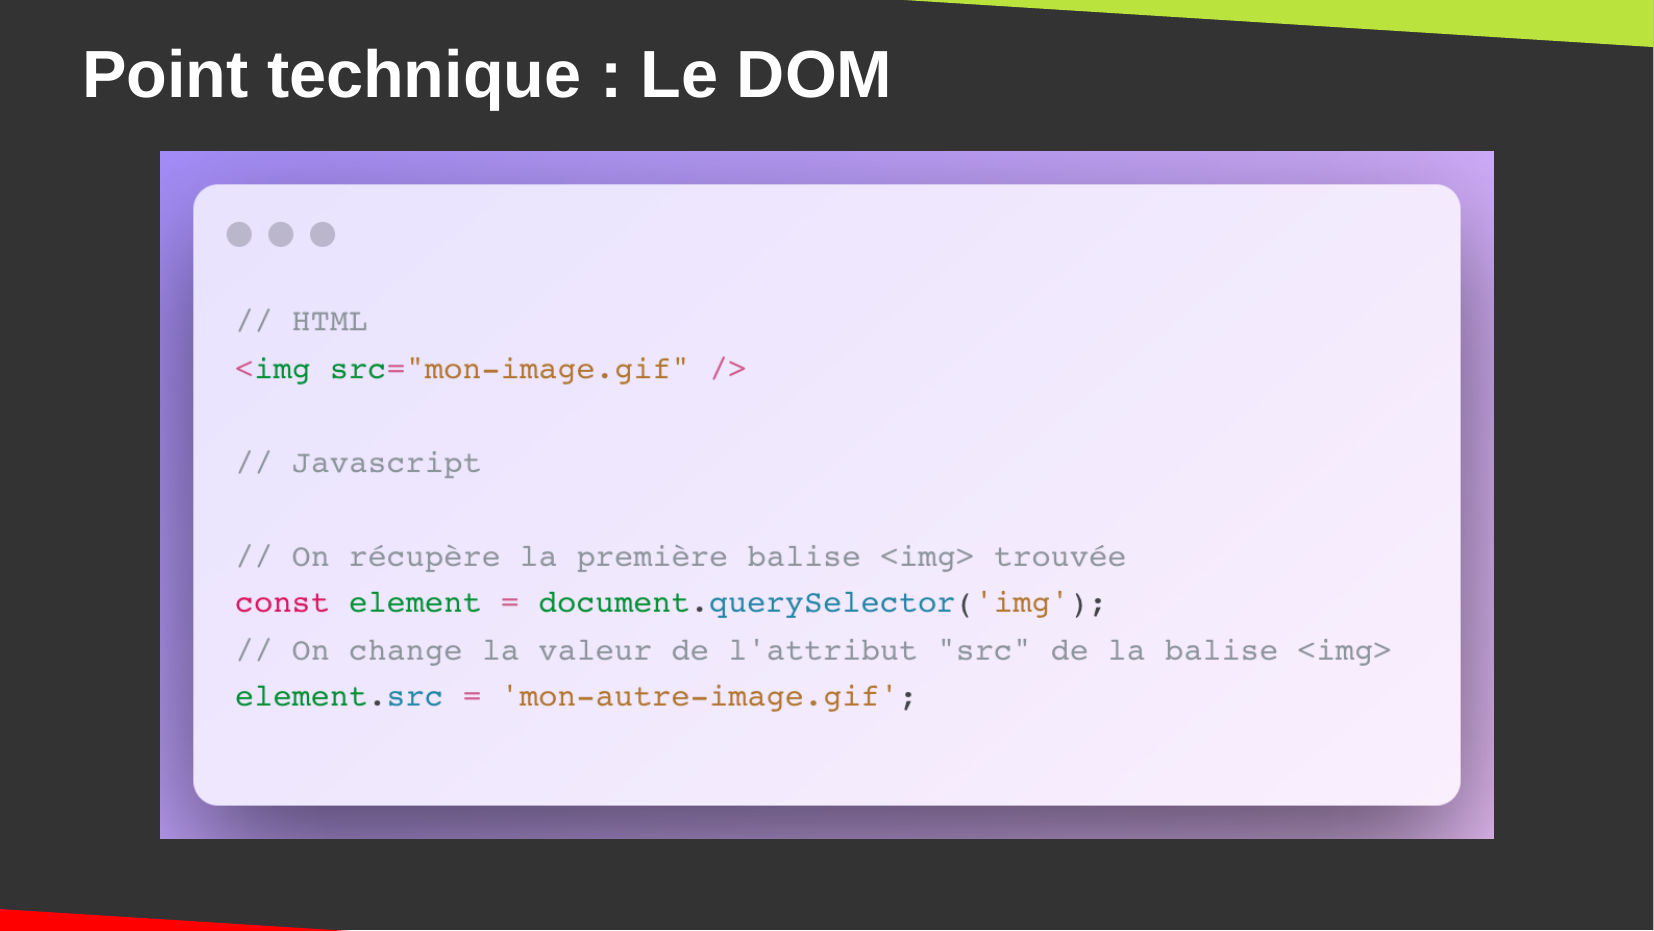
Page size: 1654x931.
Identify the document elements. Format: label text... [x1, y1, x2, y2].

text_box [904, 0, 1654, 48]
title Point technique : Le DOM [82, 37, 1571, 114]
text_box [0, 909, 350, 931]
picture [160, 151, 1494, 839]
